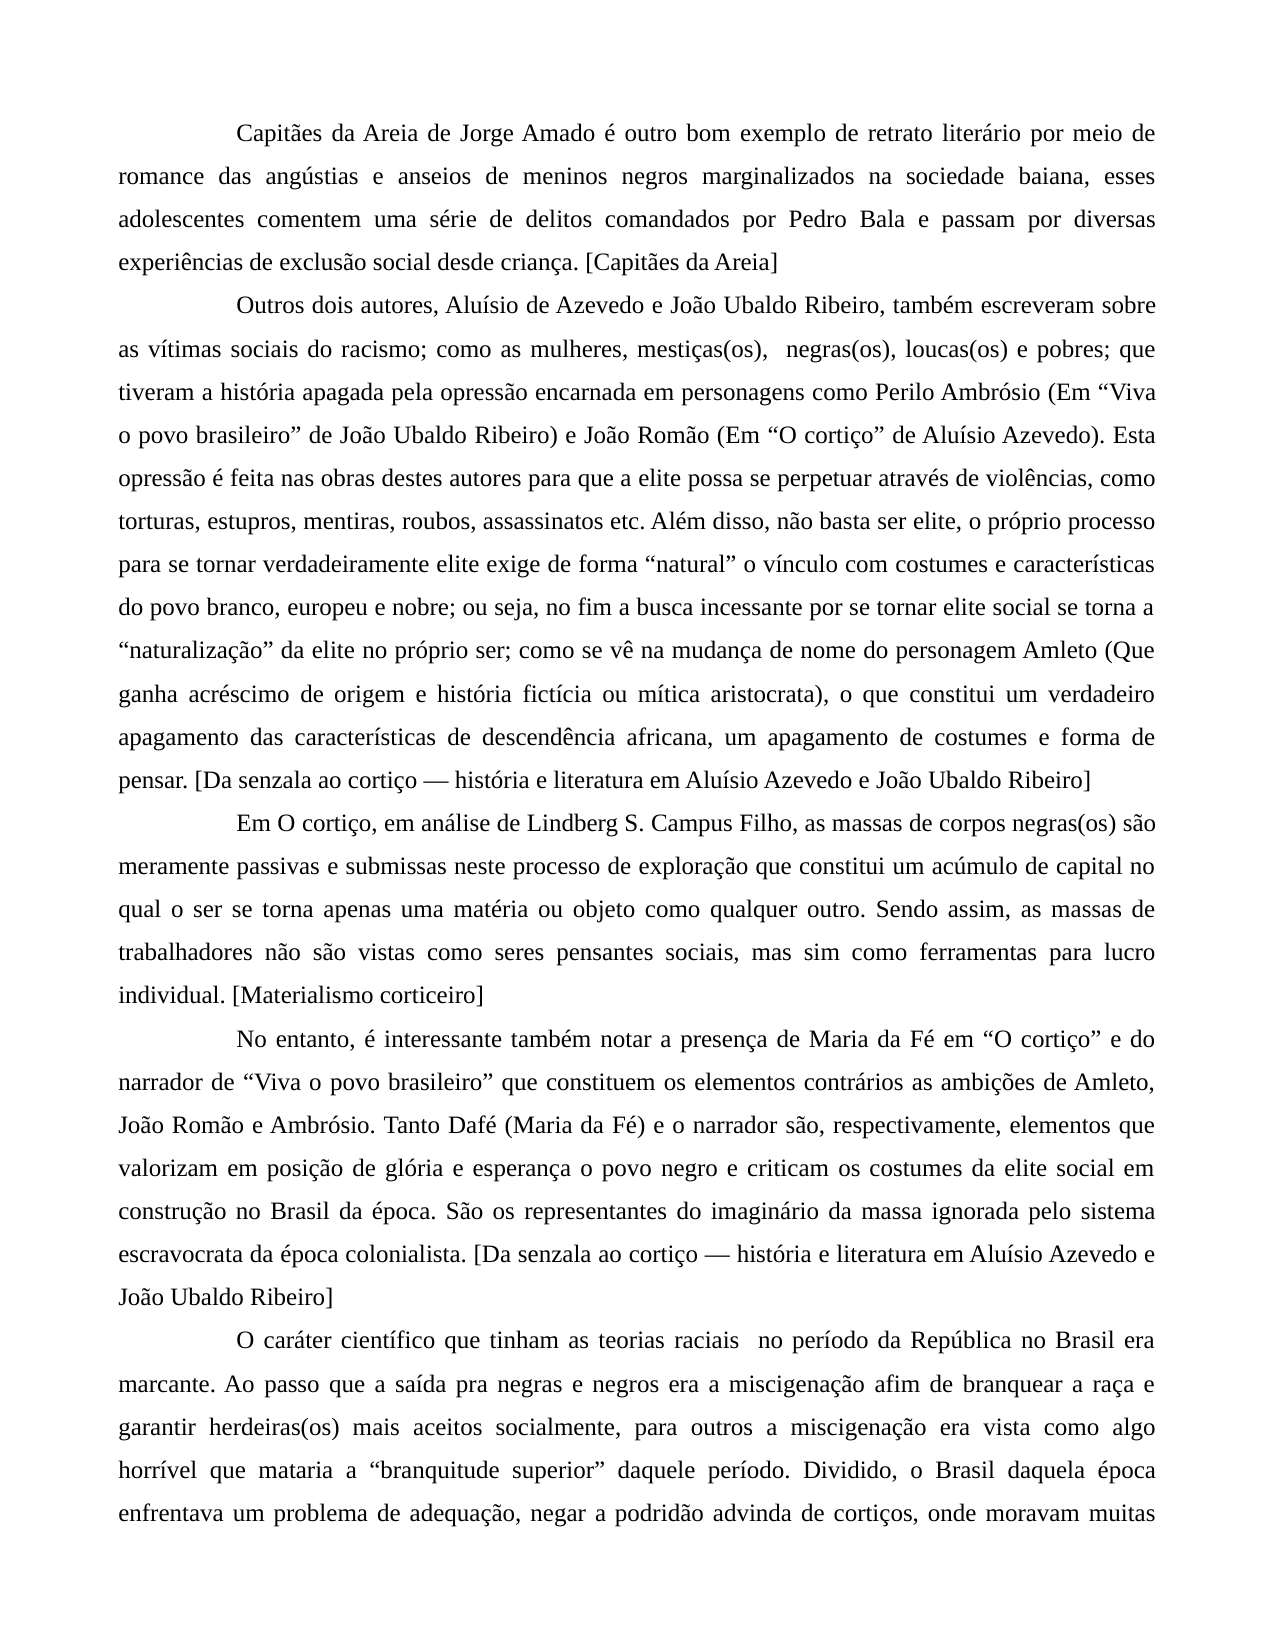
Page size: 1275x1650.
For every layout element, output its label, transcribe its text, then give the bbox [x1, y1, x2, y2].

text Outros dois autores, Aluísio de Azevedo e João Ubaldo Ribeiro, também escreveram sobre as vítimas sociais do racismo; como as mulheres, mestiças(os), negras(os), loucas(os) e pobres; que tiveram a história apagada pela opressão encarnada em personagens como Perilo Ambrósio (Em “Viva o povo brasileiro” de João Ubaldo Ribeiro) e João Romão (Em “O cortiço” de Aluísio Azevedo). Esta opressão é feita nas obras destes autores para que a elite possa se perpetuar através de violências, como torturas, estupros, mentiras, roubos, assassinatos etc. Além disso, não basta ser elite, o próprio processo para se tornar verdadeiramente elite exige de forma “natural” o vínculo com costumes e características do povo branco, europeu e nobre; ou seja, no fim a busca incessante por se tornar elite social se torna a “naturalização” da elite no próprio ser; como se vê na mudança de nome do personagem Amleto (Que ganha acréscimo de origem e história fictícia ou mítica aristocrata), o que constitui um verdadeiro apagamento das características de descendência africana, um apagamento de costumes e forma de pensar. [Da senzala ao cortiço — história e literatura em Aluísio Azevedo e João Ubaldo Ribeiro] [118, 291, 1157, 794]
text No entanto, é interessante também notar a presença de Maria da Fé em “O cortiço” e do narrador de “Viva o povo brasileiro” que constituem os elementos contrários as ambições de Amleto, João Romão e Ambrósio. Tanto Dafé (Maria da Fé) e o narrador são, respectivamente, elementos que valorizam em posição de glória e esperança o povo negro e criticam os costumes da elite social em construção no Brasil da época. São os representantes do imaginário da massa ignorada pelo sistema escravocrata da época colonialista. [Da senzala ao cortiço — história e literatura em Aluísio Azevedo e João Ubaldo Ribeiro] [118, 1024, 1157, 1311]
text O caráter científico que tinham as teorias raciais no período da República no Brasil era marcante. Ao passo que a saída pra negras e negros era a miscigenação afim de branquear a raça e garantir herdeiras(os) mais aceitos socialmente, para outros a miscigenação era vista como algo horrível que mataria a “branquitude superior” daquele período. Dividido, o Brasil daquela época enfrentava um problema de adequação, negar a podridão advinda de cortiços, onde moravam muitas [118, 1326, 1157, 1527]
text Capitães da Areia de Jorge Amado é outro bom exemplo de retrato literário por meio de romance das angústias e anseios de meninos negros marginalizados na sociedade baiana, esses adolescentes comentem uma série de delitos comandados por Pedro Bala e passam por diversas experiências de exclusão social desde criança. [Capitães da Areia] [118, 118, 1157, 276]
text Em O cortiço, em análise de Lindberg S. Campus Filho, as massas de corpos negras(os) são meramente passivas e submissas neste processo de exploração que constitui um acúmulo de capital no qual o ser se torna apenas uma matéria ou objeto como qualquer outro. Sendo assim, as massas de trabalhadores não são vistas como seres pensantes sociais, mas sim como ferramentas para lucro individual. [Materialismo corticeiro] [118, 808, 1157, 1009]
